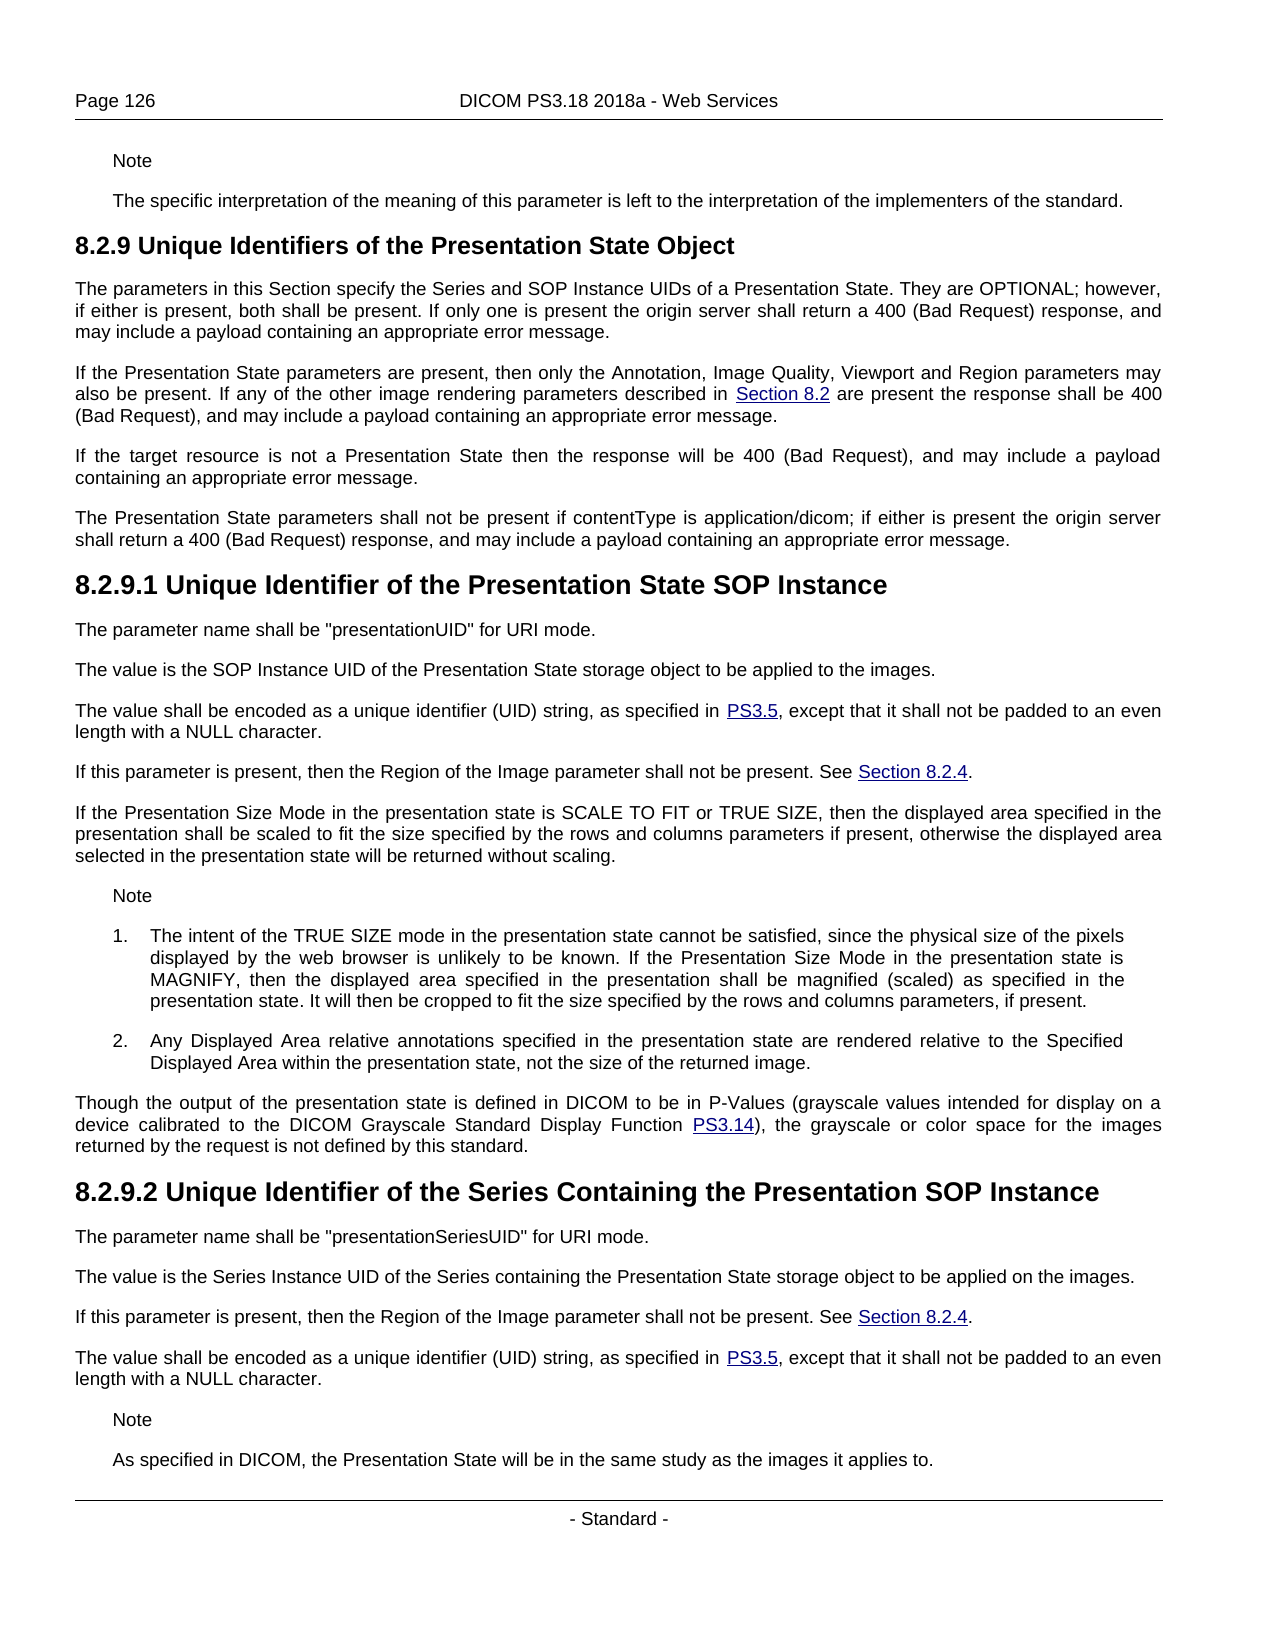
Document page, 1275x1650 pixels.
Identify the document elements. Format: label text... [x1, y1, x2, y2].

text The parameters in this Section specify the Series and SOP Instance UIDs of a Presentation State. They are OPTIONAL; however, if either is present, both shall be present. If only one is present the origin server shall return a 400 (Bad Request) response, and may include a payload containing an appropriate error message. [75, 278, 1162, 343]
text As specified in DICOM, the Presentation State will be in the same study as the images it applies to. [112, 1449, 1125, 1470]
text Note [112, 1408, 1125, 1430]
text If the Presentation State parameters are present, then only the Annotation, Image Quality, Viewport and Region parameters may also be present. If any of the other image rendering parameters described in Section 8.2 are present the response shall be 400 (Bad Request), and may include a payload containing an appropriate error message. [75, 362, 1162, 426]
text The value shall be encoded as a unique identifier (UID) string, as specified in PS3.5, except that it shall not be padded to an even length with a NULL character. [75, 699, 1162, 742]
text Note [112, 885, 1125, 907]
text Note [112, 150, 1125, 172]
text 8.2.9.2 Unique Identifier of the Series Containing the Presentation SOP Instance [75, 1176, 1162, 1207]
text The value shall be encoded as a unique identifier (UID) string, as specified in PS3.5, except that it shall not be padded to an even length with a NULL character. [75, 1347, 1162, 1390]
text If this parameter is present, then the Region of the Image parameter shall not be present. See Section 8.2.4. [75, 1306, 1162, 1328]
list Any Displayed Area relative annotations specified in the presentation state are rendered relative to the Specified Displayed Area within the presentation state, not the size of the returned image. [112, 1030, 1125, 1073]
text 8.2.9 Unique Identifiers of the Presentation State Object [75, 231, 1162, 259]
text The parameter name shall be "presentationUID" for URI mode. [75, 619, 1162, 640]
text The parameter name shall be "presentationSeriesUID" for URI mode. [75, 1226, 1162, 1247]
text The specific interpretation of the meaning of this parameter is left to the interpretation of the implementers of the standard. [112, 190, 1125, 212]
text Though the output of the presentation state is defined in DICOM to be in P-Values (grayscale values intended for display on a device calibrated to the DICOM Grayscale Standard Display Function PS3.14), the grayscale or color space for the images returned by the request is not defined by this standard. [75, 1092, 1162, 1157]
text If this parameter is present, then the Region of the Image parameter shall not be present. See Section 8.2.4. [75, 761, 1162, 783]
text The value is the Series Instance UID of the Series containing the Presentation State storage object to be applied on the images. [75, 1266, 1162, 1287]
text The value is the SOP Instance UID of the Presentation State storage object to be applied to the images. [75, 659, 1162, 681]
list The intent of the TRUE SIZE mode in the presentation state cannot be satisfied, since the physical size of the pixels displayed by the web browser is unlikely to be known. If the Presentation Size Mode in the presentation state is MAGNIFY, then the displayed area specified in the presentation shall be magnified (scaled) as specified in the presentation state. It will then be cropped to fit the size specified by the rows and columns parameters, if present. [112, 925, 1125, 1012]
text The Presentation State parameters shall not be present if contentType is application/dicom; if either is present the origin server shall return a 400 (Bad Request) response, and may include a payload containing an appropriate error message. [75, 507, 1162, 550]
text 8.2.9.1 Unique Identifier of the Presentation State SOP Instance [75, 569, 1162, 600]
text If the Presentation Size Mode in the presentation state is SCALE TO FIT or TRUE SIZE, then the displayed area specified in the presentation shall be scaled to fit the size specified by the rows and columns parameters if present, otherwise the displayed area selected in the presentation state will be returned without scaling. [75, 802, 1162, 866]
text If the target resource is not a Presentation State then the response will be 400 (Bad Request), and may include a payload containing an appropriate error message. [75, 445, 1162, 488]
